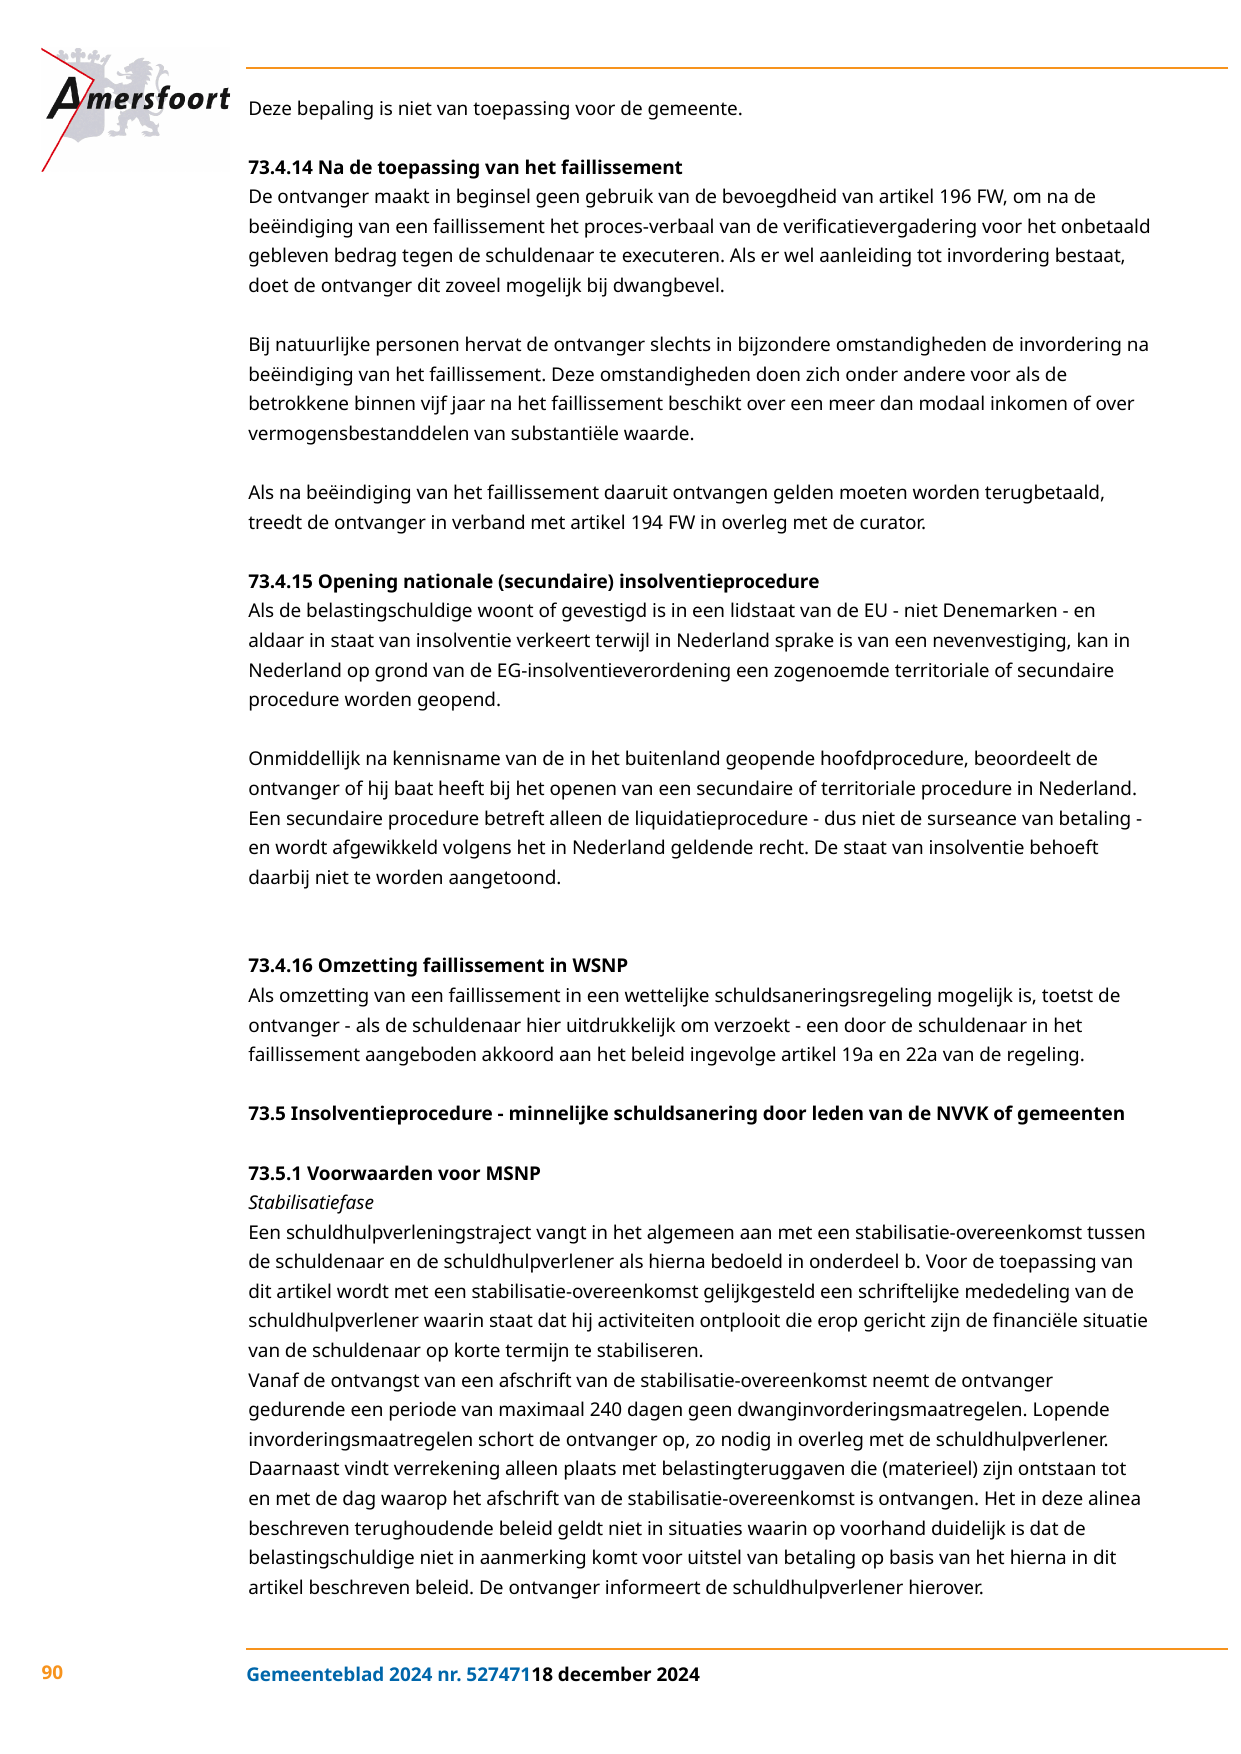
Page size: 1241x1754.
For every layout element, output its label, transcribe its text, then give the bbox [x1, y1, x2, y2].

picture [41, 47, 231, 172]
text Als na beëindiging van het faillissement daaruit ontvangen gelden moeten worden terugbetaald, treedt de ontvanger in verband met artikel 194 FW in overleg met de curator. [248, 479, 1152, 535]
text Onmiddellijk na kennisname van de in het buitenland geopende hoofdprocedure, beoordeelt de ontvanger of hij baat heeft bij het openen van een secundaire of territoriale procedure in Nederland. Een secundaire procedure betreft alleen de liquidatieprocedure - dus niet de surseance van betaling - en wordt afgewikkeld volgens het in Nederland geldende recht. De staat van insolventie behoeft daarbij niet te worden aangetoond. [248, 746, 1152, 890]
text 73.4.15 Opening nationale (secundaire) insolventieprocedure [248, 568, 1152, 594]
text Een schuldhulpverleningstraject vangt in het algemeen aan met een stabilisatie-overeenkomst tussen de schuldenaar en de schuldhulpverlener als hierna bedoeld in onderdeel b. Voor de toepassing van dit artikel wordt met een stabilisatie-overeenkomst gelijkgesteld een schriftelijke mededeling van de schuldhulpverlener waarin staat dat hij activiteiten ontplooit die erop gericht zijn de financiële situatie van de schuldenaar op korte termijn te stabiliseren. [248, 1219, 1152, 1363]
text Stabilisatiefase [248, 1189, 1152, 1215]
text Deze bepaling is niet van toepassing voor de gemeente. [248, 95, 1152, 121]
text Bij natuurlijke personen hervat de ontvanger slechts in bijzondere omstandigheden de invordering na beëindiging van het faillissement. Deze omstandigheden doen zich onder andere voor als de betrokkene binnen vijf jaar na het faillissement beschikt over een meer dan modaal inkomen of over vermogensbestanddelen van substantiële waarde. [248, 331, 1152, 446]
text 73.5 Insolventieprocedure - minnelijke schuldsanering door leden van de NVVK of gemeenten [248, 1101, 1152, 1126]
text De ontvanger maakt in beginsel geen gebruik van de bevoegdheid van artikel 196 FW, om na de beëindiging van een faillissement het proces-verbaal van de verificatievergadering voor het onbetaald gebleven bedrag tegen de schuldenaar te executeren. Als er wel aanleiding tot invordering bestaat, doet de ontvanger dit zoveel mogelijk bij dwangbevel. [248, 183, 1152, 298]
text 73.4.16 Omzetting faillissement in WSNP [248, 953, 1152, 978]
text 73.4.14 Na de toepassing van het faillissement [248, 154, 1152, 180]
text Als omzetting van een faillissement in een wettelijke schuldsaneringsregeling mogelijk is, toetst de ontvanger - als de schuldenaar hier uitdrukkelijk om verzoekt - een door de schuldenaar in het faillissement aangeboden akkoord aan het beleid ingevolge artikel 19a en 22a van de regeling. [248, 982, 1152, 1067]
text 73.5.1 Voorwaarden voor MSNP [248, 1160, 1152, 1186]
text Als de belastingschuldige woont of gevestigd is in een lidstaat van de EU - niet Denemarken - en aldaar in staat van insolventie verkeert terwijl in Nederland sprake is van een nevenvestiging, kan in Nederland op grond van de EG-insolventieverordening een zogenoemde territoriale of secundaire procedure worden geopend. [248, 598, 1152, 712]
text Vanaf de ontvangst van een afschrift van de stabilisatie-overeenkomst neemt de ontvanger gedurende een periode van maximaal 240 dagen geen dwanginvorderingsmaatregelen. Lopende invorderingsmaatregelen schort de ontvanger op, zo nodig in overleg met de schuldhulpverlener. Daarnaast vindt verrekening alleen plaats met belastingteruggaven die (materieel) zijn ontstaan tot en met de dag waarop het afschrift van de stabilisatie-overeenkomst is ontvangen. Het in deze alinea beschreven terughoudende beleid geldt niet in situaties waarin op voorhand duidelijk is dat de belastingschuldige niet in aanmerking komt voor uitstel van betaling op basis van het hierna in dit artikel beschreven beleid. De ontvanger informeert de schuldhulpverlener hierover. [248, 1367, 1152, 1600]
